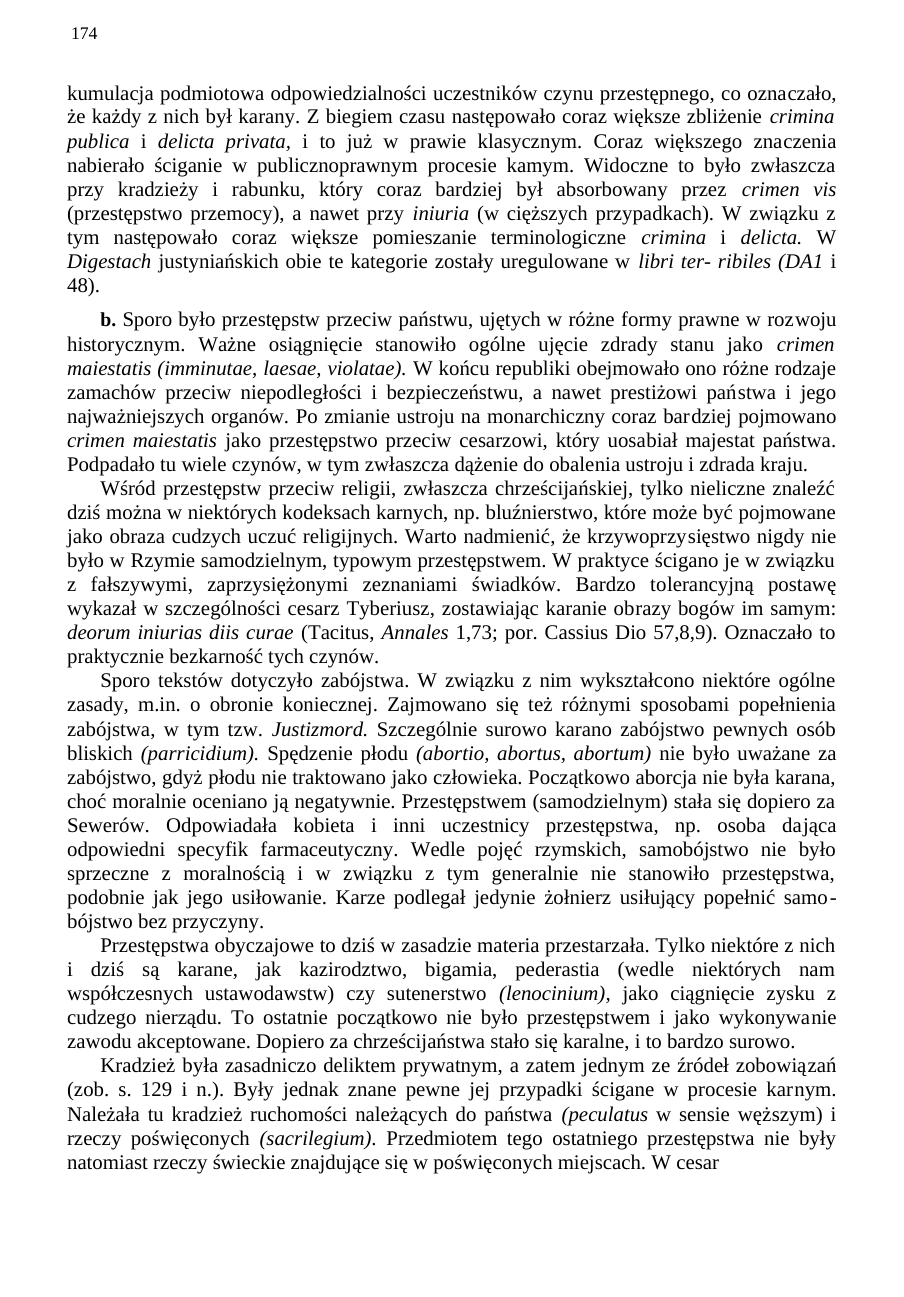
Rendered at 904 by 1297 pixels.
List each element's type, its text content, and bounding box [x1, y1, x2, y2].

text Kradzież była zasadniczo deliktem prywatnym, a zatem jednym ze źródeł zobowią­zań (zob. s. 129 i n.). Były jednak znane pewne jej przypadki ścigane w procesie kar­nym. Należała tu kradzież ruchomości należących do państwa (peculatus w sensie węż­szym) i rzeczy poświęconych (sacrilegium). Przedmiotem tego ostatniego przestępstwa nie były natomiast rzeczy świeckie znajdujące się w poświęconych miejscach. W cesar­ [67, 1053, 836, 1174]
text kumulacja podmiotowa odpowiedzialności uczestników czynu przestępnego, co ozna­czało, że każdy z nich był karany. Z biegiem czasu następowało coraz większe zbliżenie crimina publica i delicta privata, i to już w prawie klasycznym. Coraz większego zna­czenia nabierało ściganie w publicznoprawnym procesie kamym. Widoczne to było zwłaszcza przy kradzieży i rabunku, który coraz bardziej był absorbowany przez crimen vis (przestępstwo przemocy), a nawet przy iniuria (w cięższych przypadkach). W związku z tym następowało coraz większe pomieszanie terminologiczne crimina i delicta. W Digestach justyniańskich obie te kategorie zostały uregulowane w libri ter- ribiles (DA1 i 48). [67, 80, 836, 297]
text Wśród przestępstw przeciw religii, zwłaszcza chrześcijańskiej, tylko nieliczne znaleźć dziś można w niektórych kodeksach karnych, np. bluźnierstwo, które może być pojmowane jako obraza cudzych uczuć religijnych. Warto nadmienić, że krzywoprzy­sięstwo nigdy nie było w Rzymie samodzielnym, typowym przestępstwem. W praktyce ścigano je w związku z fałszywymi, zaprzysiężonymi zeznaniami świadków. Bardzo to­lerancyjną postawę wykazał w szczególności cesarz Tyberiusz, zostawiając karanie ob­razy bogów im samym: deorum iniurias diis curae (Tacitus, Annales 1,73; por. Cassius Dio 57,8,9). Oznaczało to praktycznie bezkarność tych czynów. [67, 476, 836, 668]
text 174 [71, 22, 101, 43]
text Przestępstwa obyczajowe to dziś w zasadzie materia przestarzała. Tylko niektóre z nich i dziś są karane, jak kazirodztwo, bigamia, pederastia (wedle niektórych nam współczesnych ustawodawstw) czy sutenerstwo (lenocinium), jako ciągnięcie zysku z cudzego nierządu. To ostatnie początkowo nie było przestępstwem i jako wykonywa­nie zawodu akceptowane. Dopiero za chrześcijaństwa stało się karalne, i to bardzo surowo. [67, 933, 836, 1053]
text Sporo tekstów dotyczyło zabójstwa. W związku z nim wykształcono niektóre ogólne zasady, m.in. o obronie koniecznej. Zajmowano się też różnymi sposobami popełnienia zabójstwa, w tym tzw. Justizmord. Szczególnie surowo karano zabójstwo pewnych osób bliskich (parricidium). Spędzenie płodu (abortio, abortus, abortum) nie było uważane za zabójstwo, gdyż płodu nie traktowano jako człowieka. Początkowo aborcja nie była karana, choć moralnie oceniano ją negatywnie. Przestępstwem (samodzielnym) stała się dopiero za Sewerów. Odpowiadała kobieta i inni uczestnicy przestępstwa, np. osoba da­jąca odpowiedni specyfik farmaceutyczny. Wedle pojęć rzymskich, samobójstwo nie było sprzeczne z moralnością i w związku z tym generalnie nie stanowiło przestępstwa, podobnie jak jego usiłowanie. Karze podlegał jedynie żołnierz usiłujący popełnić samo­bójstwo bez przyczyny. [67, 668, 836, 933]
text b. Sporo było przestępstw przeciw państwu, ujętych w różne formy prawne w roz­woju historycznym. Ważne osiągnięcie stanowiło ogólne ujęcie zdrady stanu jako cri­men maiestatis (imminutae, laesae, violatae). W końcu republiki obejmowało ono różne rodzaje zamachów przeciw niepodległości i bezpieczeństwu, a nawet prestiżowi pań­stwa i jego najważniejszych organów. Po zmianie ustroju na monarchiczny coraz bar­dziej pojmowano crimen maiestatis jako przestępstwo przeciw cesarzowi, który uosa­biał majestat państwa. Podpadało tu wiele czynów, w tym zwłaszcza dążenie do obale­nia ustroju i zdrada kraju. [67, 307, 836, 476]
